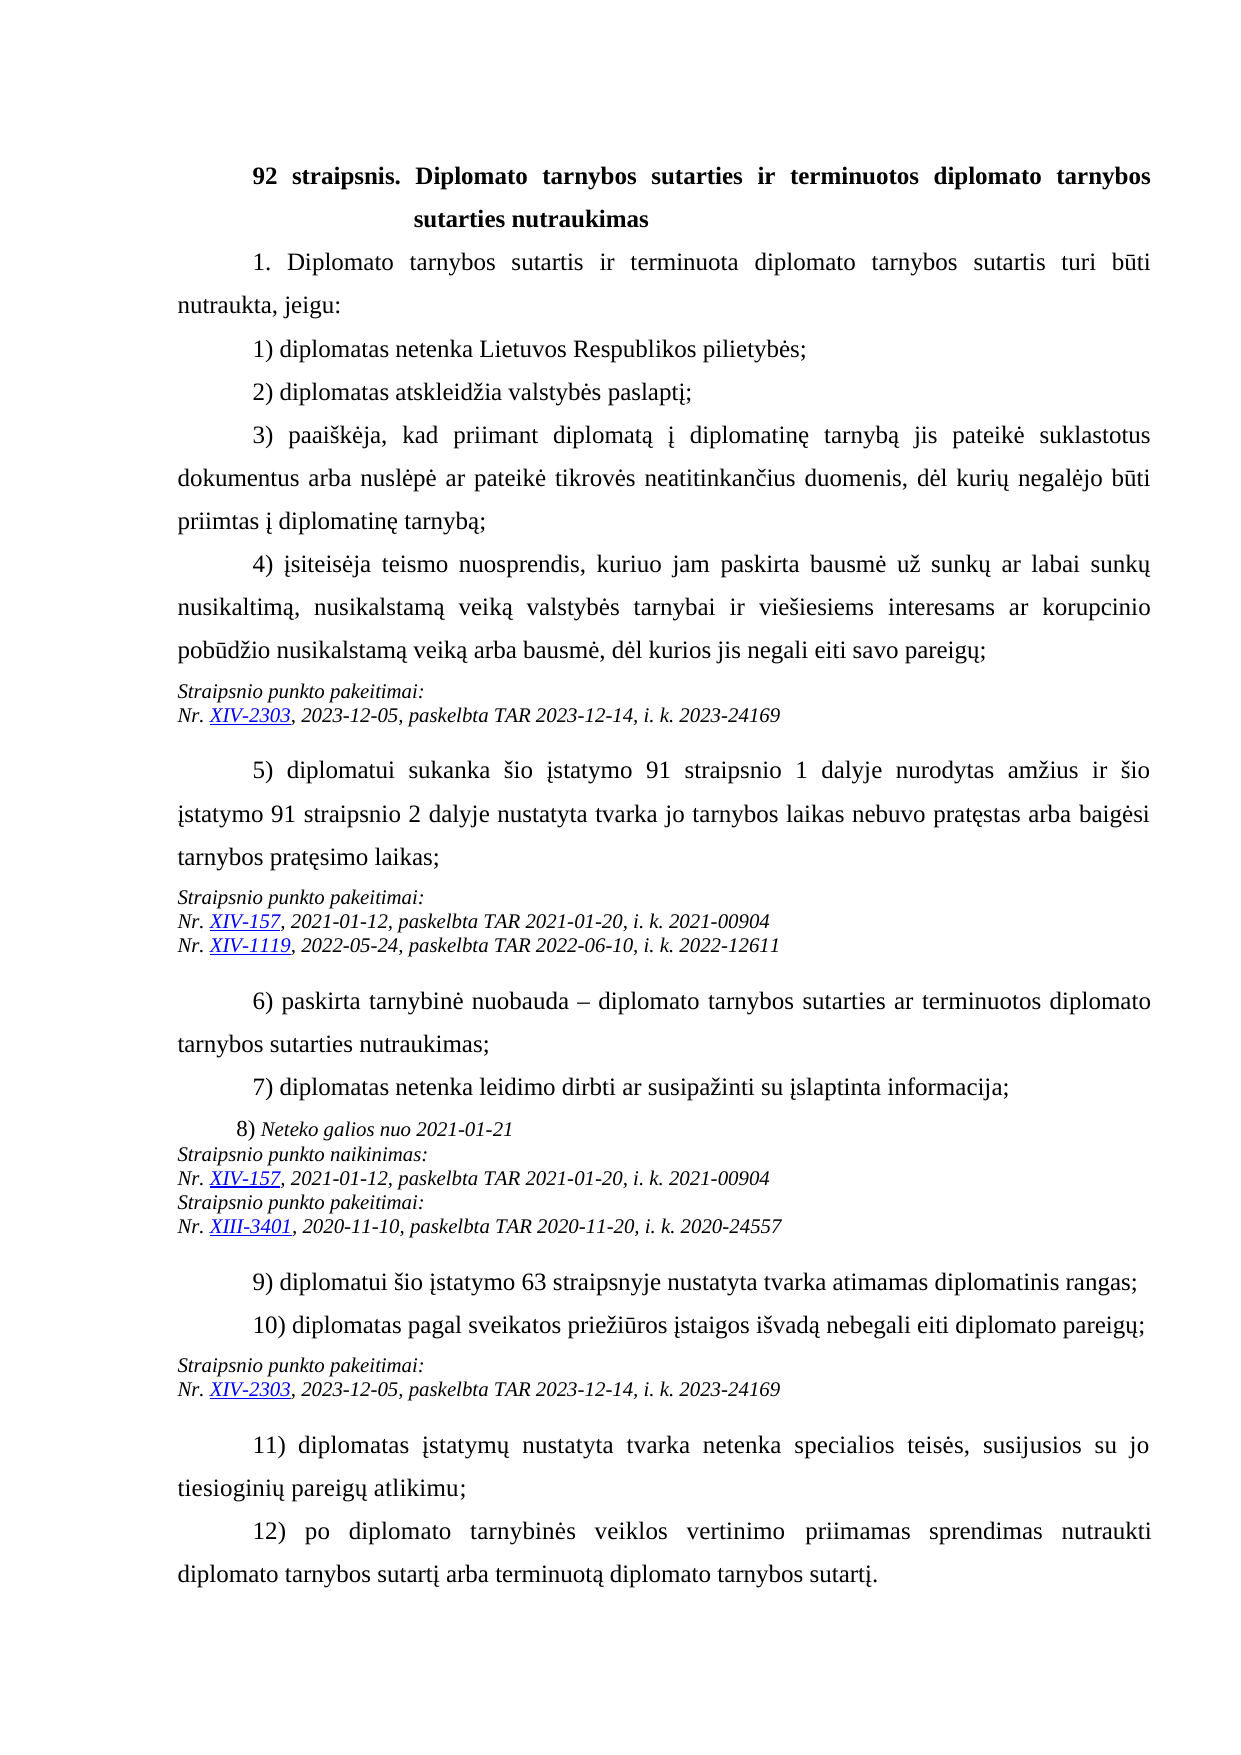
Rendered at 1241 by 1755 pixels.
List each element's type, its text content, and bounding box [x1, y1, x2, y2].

text 3) paaiškėja, kad priimant diplomatą į diplomatinę tarnybą jis pateikė suklastotus dokumentus arba nuslėpė ar pateikė tikrovės neatitinkančius duomenis, dėl kurių negalėjo būti priimtas į diplomatinę tarnybą; [177, 420, 1152, 535]
text Nr. XIV-157, 2021-01-12, paskelbta TAR 2021-01-20, i. k. 2021-00904 [177, 1166, 1152, 1190]
text 5) diplomatui sukanka šio įstatymo 91 straipsnio 1 dalyje nurodytas amžius ir šio įstatymo 91 straipsnio 2 dalyje nustatyta tvarka jo tarnybos laikas nebuvo pratęstas arba baigėsi tarnybos pratęsimo laikas; [177, 756, 1152, 871]
text 7) diplomatas netenka leidimo dirbti ar susipažinti su įslaptinta informacija; [177, 1072, 1152, 1101]
text 6) paskirta tarnybinė nuobauda – diplomato tarnybos sutarties ar terminuotos diplomato tarnybos sutarties nutraukimas; [177, 986, 1152, 1058]
text Straipsnio punkto pakeitimai: [177, 885, 1152, 909]
text 92 straipsnis. Diplomato tarnybos sutarties ir terminuotos diplomato tarnybos sutarties nutraukimas [252, 161, 1152, 233]
text Straipsnio punkto pakeitimai: [177, 1190, 1152, 1214]
text 9) diplomatui šio įstatymo 63 straipsnyje nustatyta tvarka atimamas diplomatinis rangas; [177, 1267, 1152, 1295]
text Nr. XIV-1119, 2022-05-24, paskelbta TAR 2022-06-10, i. k. 2022-12611 [177, 933, 1152, 957]
text Nr. XIV-157, 2021-01-12, paskelbta TAR 2021-01-20, i. k. 2021-00904 [177, 909, 1152, 933]
text 1. Diplomato tarnybos sutartis ir terminuota diplomato tarnybos sutartis turi būti nutraukta, jeigu: [177, 247, 1152, 319]
text Straipsnio punkto naikinimas: [177, 1142, 1152, 1166]
text Nr. XIV-2303, 2023-12-05, paskelbta TAR 2023-12-14, i. k. 2023-24169 [177, 703, 1152, 727]
text 4) įsiteisėja teismo nuosprendis, kuriuo jam paskirta bausmė už sunkų ar labai sunkų nusikaltimą, nusikalstamą veiką valstybės tarnybai ir viešiesiems interesams ar korupcinio pobūdžio nusikalstamą veiką arba bausmė, dėl kurios jis negali eiti savo pareigų; [177, 549, 1152, 664]
text 8) Neteko galios nuo 2021-01-21 [177, 1115, 1152, 1142]
text 1) diplomatas netenka Lietuvos Respublikos pilietybės; [177, 334, 1152, 362]
text Nr. XIII-3401, 2020-11-10, paskelbta TAR 2020-11-20, i. k. 2020-24557 [177, 1214, 1152, 1238]
text Straipsnio punkto pakeitimai: [177, 1353, 1152, 1377]
text 2) diplomatas atskleidžia valstybės paslaptį; [177, 377, 1152, 406]
text 10) diplomatas pagal sveikatos priežiūros įstaigos išvadą nebegali eiti diplomato pareigų; [177, 1310, 1152, 1338]
text Nr. XIV-2303, 2023-12-05, paskelbta TAR 2023-12-14, i. k. 2023-24169 [177, 1377, 1152, 1401]
text 11) diplomatas įstatymų nustatyta tvarka netenka specialios teisės, susijusios su jo tiesioginių pareigų atlikimu; [177, 1430, 1152, 1502]
text 12) po diplomato tarnybinės veiklos vertinimo priimamas sprendimas nutraukti diplomato tarnybos sutartį arba terminuotą diplomato tarnybos sutartį. [177, 1516, 1152, 1588]
text Straipsnio punkto pakeitimai: [177, 679, 1152, 703]
